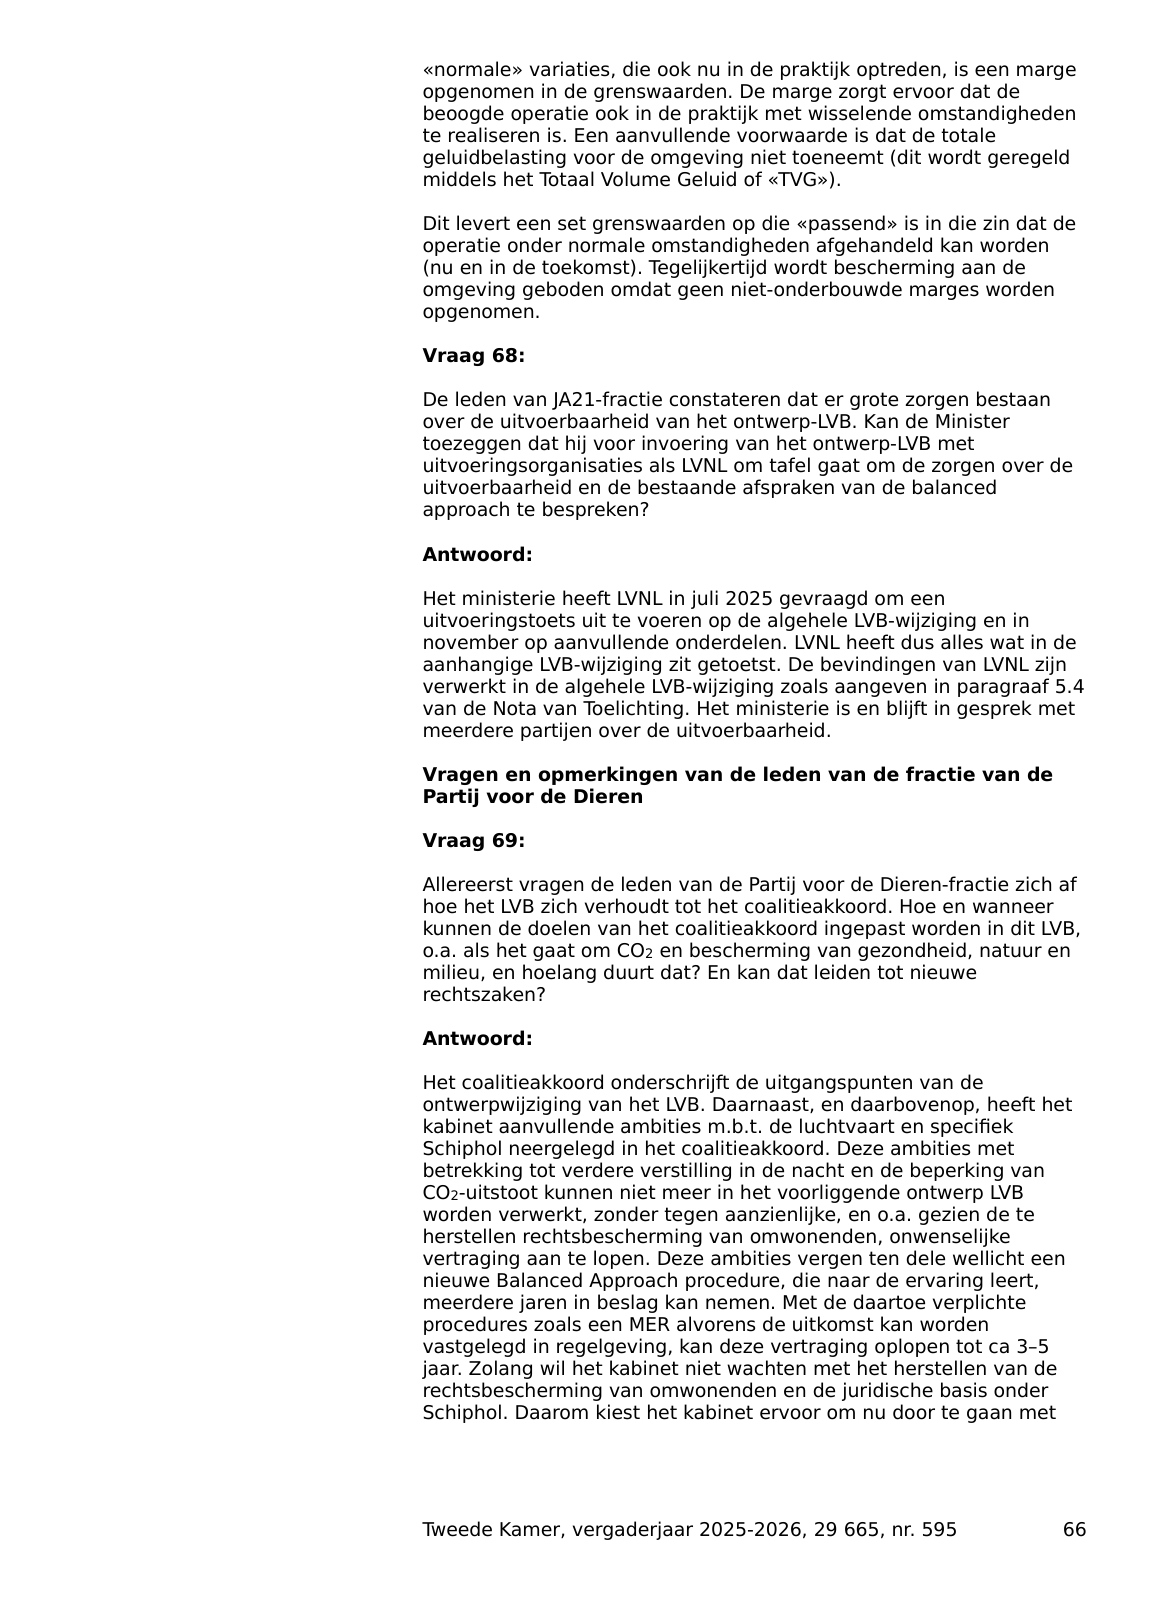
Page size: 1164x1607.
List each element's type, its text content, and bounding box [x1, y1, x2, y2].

text De leden van JA21-fractie constateren dat er grote zorgen bestaan over de uitvoerbaarheid van het ontwerp-LVB. Kan de Minister toezeggen dat hij voor invoering van het ontwerp-LVB met uitvoeringsorganisaties als LVNL om tafel gaat om de zorgen over de uitvoerbaarheid en de bestaande afspraken van de balanced approach te bespreken? [422, 389, 1087, 521]
subtitle Vraag 68: [422, 345, 1087, 367]
subtitle Antwoord: [422, 1028, 1087, 1050]
text «normale» variaties, die ook nu in de praktijk optreden, is een marge opgenomen in de grenswaarden. De marge zorgt ervoor dat de beoogde operatie ook in de praktijk met wisselende omstandigheden te realiseren is. Een aanvullende voorwaarde is dat de totale geluidbelasting voor de omgeving niet toeneemt (dit wordt geregeld middels het Totaal Volume Geluid of «TVG»). [422, 59, 1087, 191]
subtitle Vragen en opmerkingen van de leden van de fractie van de Partij voor de Dieren [422, 764, 1087, 808]
subtitle Antwoord: [422, 543, 1087, 565]
text Allereerst vragen de leden van de Partij voor de Dieren-fractie zich af hoe het LVB zich verhoudt tot het coalitieakkoord. Hoe en wanneer kunnen de doelen van het coalitieakkoord ingepast worden in dit LVB, o.a. als het gaat om CO2 en bescherming van gezondheid, natuur en milieu, en hoelang duurt dat? En kan dat leiden tot nieuwe rechtszaken? [422, 874, 1087, 1006]
text Het ministerie heeft LVNL in juli 2025 gevraagd om een uitvoeringstoets uit te voeren op de algehele LVB-wijziging en in november op aanvullende onderdelen. LVNL heeft dus alles wat in de aanhangige LVB-wijziging zit getoetst. De bevindingen van LVNL zijn verwerkt in de algehele LVB-wijziging zoals aangeven in paragraaf 5.4 van de Nota van Toelichting. Het ministerie is en blijft in gesprek met meerdere partijen over de uitvoerbaarheid. [422, 588, 1087, 741]
subtitle Vraag 69: [422, 830, 1087, 852]
text Dit levert een set grenswaarden op die «passend» is in die zin dat de operatie onder normale omstandigheden afgehandeld kan worden (nu en in de toekomst). Tegelijkertijd wordt bescherming aan de omgeving geboden omdat geen niet-onderbouwde marges worden opgenomen. [422, 213, 1087, 323]
text Het coalitieakkoord onderschrijft de uitgangspunten van de ontwerpwijziging van het LVB. Daarnaast, en daarbovenop, heeft het kabinet aanvullende ambities m.b.t. de luchtvaart en specifiek Schiphol neergelegd in het coalitieakkoord. Deze ambities met betrekking tot verdere verstilling in de nacht en de beperking van CO2-uitstoot kunnen niet meer in het voorliggende ontwerp LVB worden verwerkt, zonder tegen aanzienlijke, en o.a. gezien de te herstellen rechtsbescherming van omwonenden, onwenselijke vertraging aan te lopen. Deze ambities vergen ten dele wellicht een nieuwe Balanced Approach procedure, die naar de ervaring leert, meerdere jaren in beslag kan nemen. Met de daartoe verplichte procedures zoals een MER alvorens de uitkomst kan worden vastgelegd in regelgeving, kan deze vertraging oplopen tot ca 3–5 jaar. Zolang wil het kabinet niet wachten met het herstellen van de rechtsbescherming van omwonenden en de juridische basis onder Schiphol. Daarom kiest het kabinet ervoor om nu door te gaan met [422, 1072, 1087, 1424]
